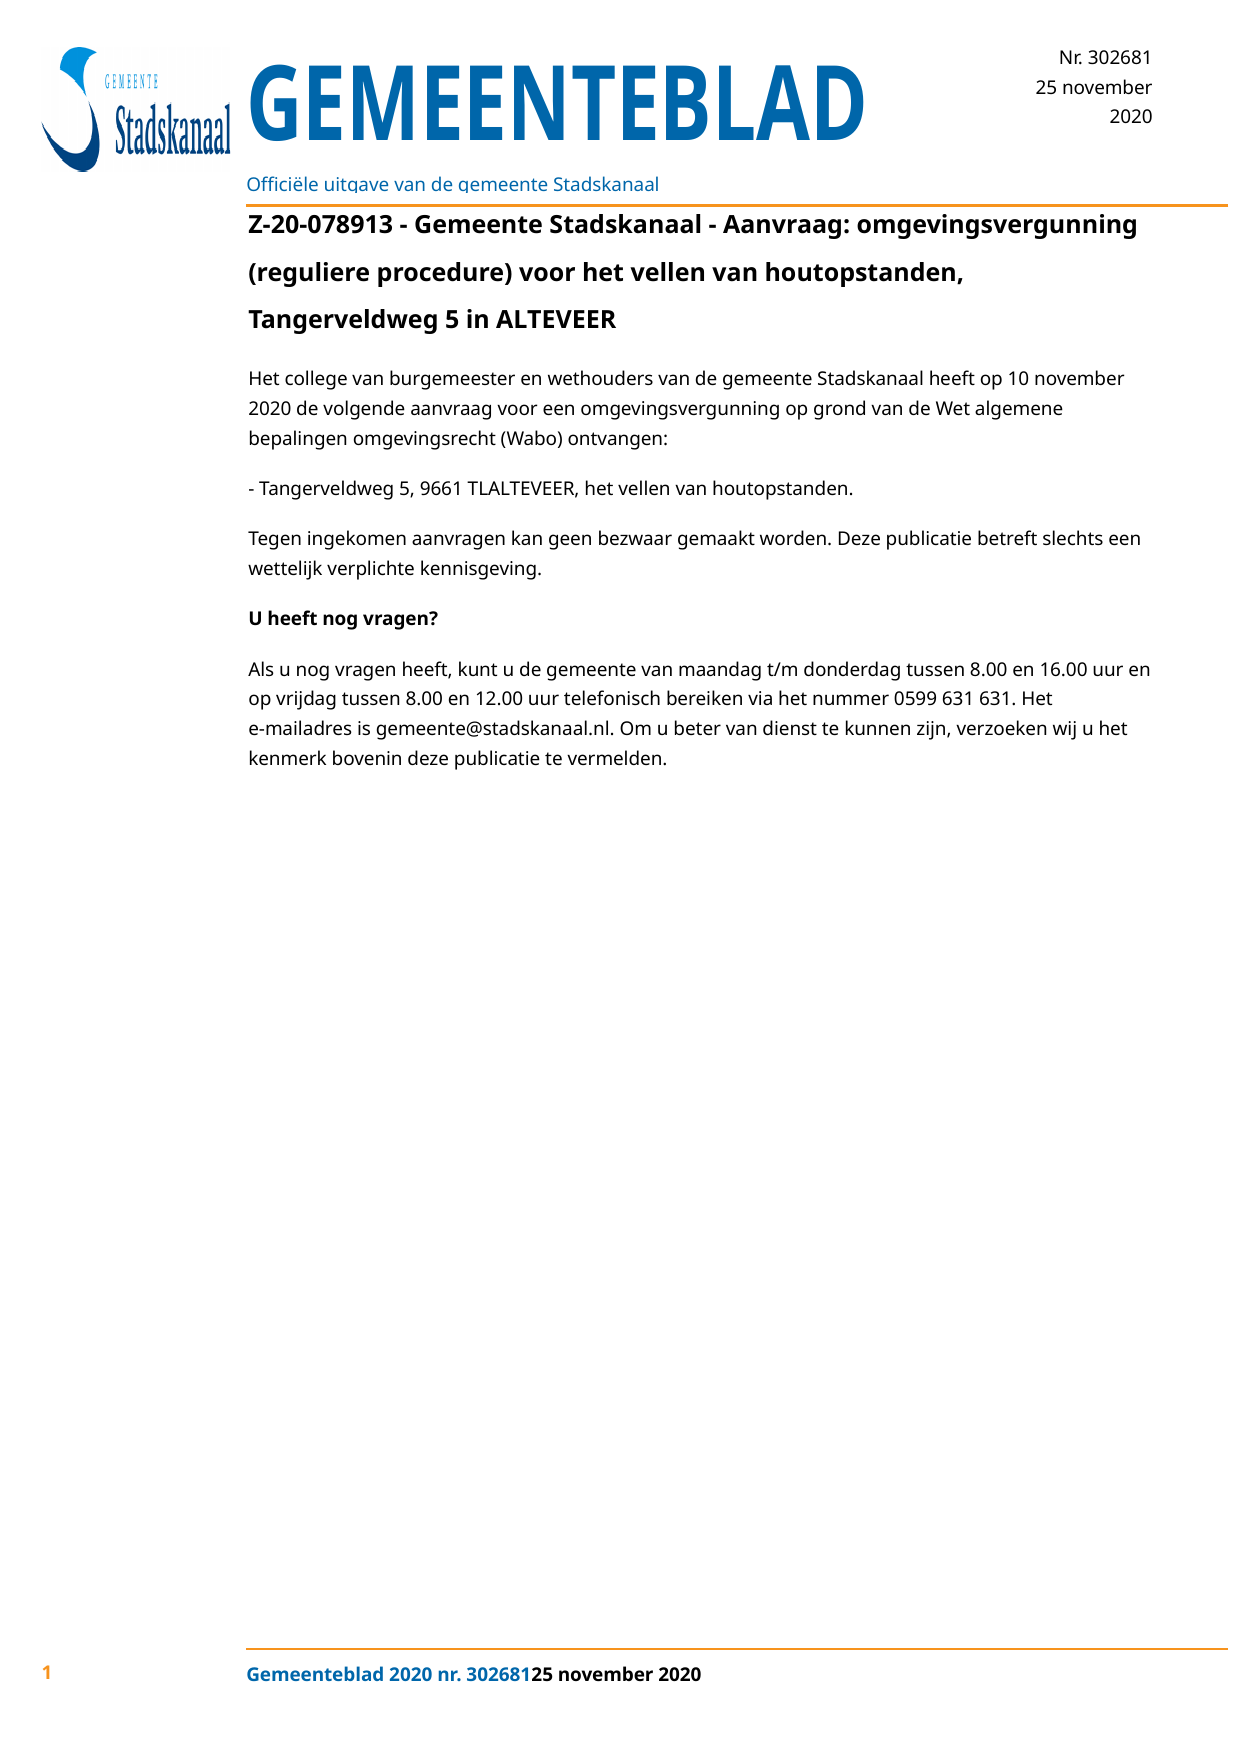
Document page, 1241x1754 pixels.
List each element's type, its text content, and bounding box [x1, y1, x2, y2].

text - Tangerveldweg 5, 9661 TLALTEVEER, het vellen van houtopstanden. [248, 475, 1152, 501]
text Tegen ingekomen aanvragen kan geen bezwaar gemaakt worden. Deze publicatie betreft slechts een wettelijk verplichte kennisgeving. [248, 526, 1152, 581]
text U heeft nog vragen? [248, 606, 1152, 631]
text Het college van burgemeester en wethouders van de gemeente Stadskanaal heeft op 10 november 2020 de volgende aanvraag voor een omgevingsvergunning op grond van de Wet algemene bepalingen omgevingsrecht (Wabo) ontvangen: [248, 366, 1152, 450]
text Als u nog vragen heeft, kunt u de gemeente van maandag t/m donderdag tussen 8.00 en 16.00 uur en op vrijdag tussen 8.00 en 12.00 uur telefonisch bereiken via het nummer 0599 631 631. Het e‑mailadres is gemeente@stadskanaal.nl. Om u beter van dienst te kunnen zijn, verzoeken wij u het kenmerk bovenin deze publicatie te vermelden. [248, 656, 1152, 770]
picture [41, 47, 231, 172]
text Z-20-078913 - Gemeente Stadskanaal - Aanvraag: omgevingsvergunning (reguliere procedure) voor het vellen van houtopstanden, Tangerveldweg 5 in ALTEVEER [248, 207, 1152, 336]
